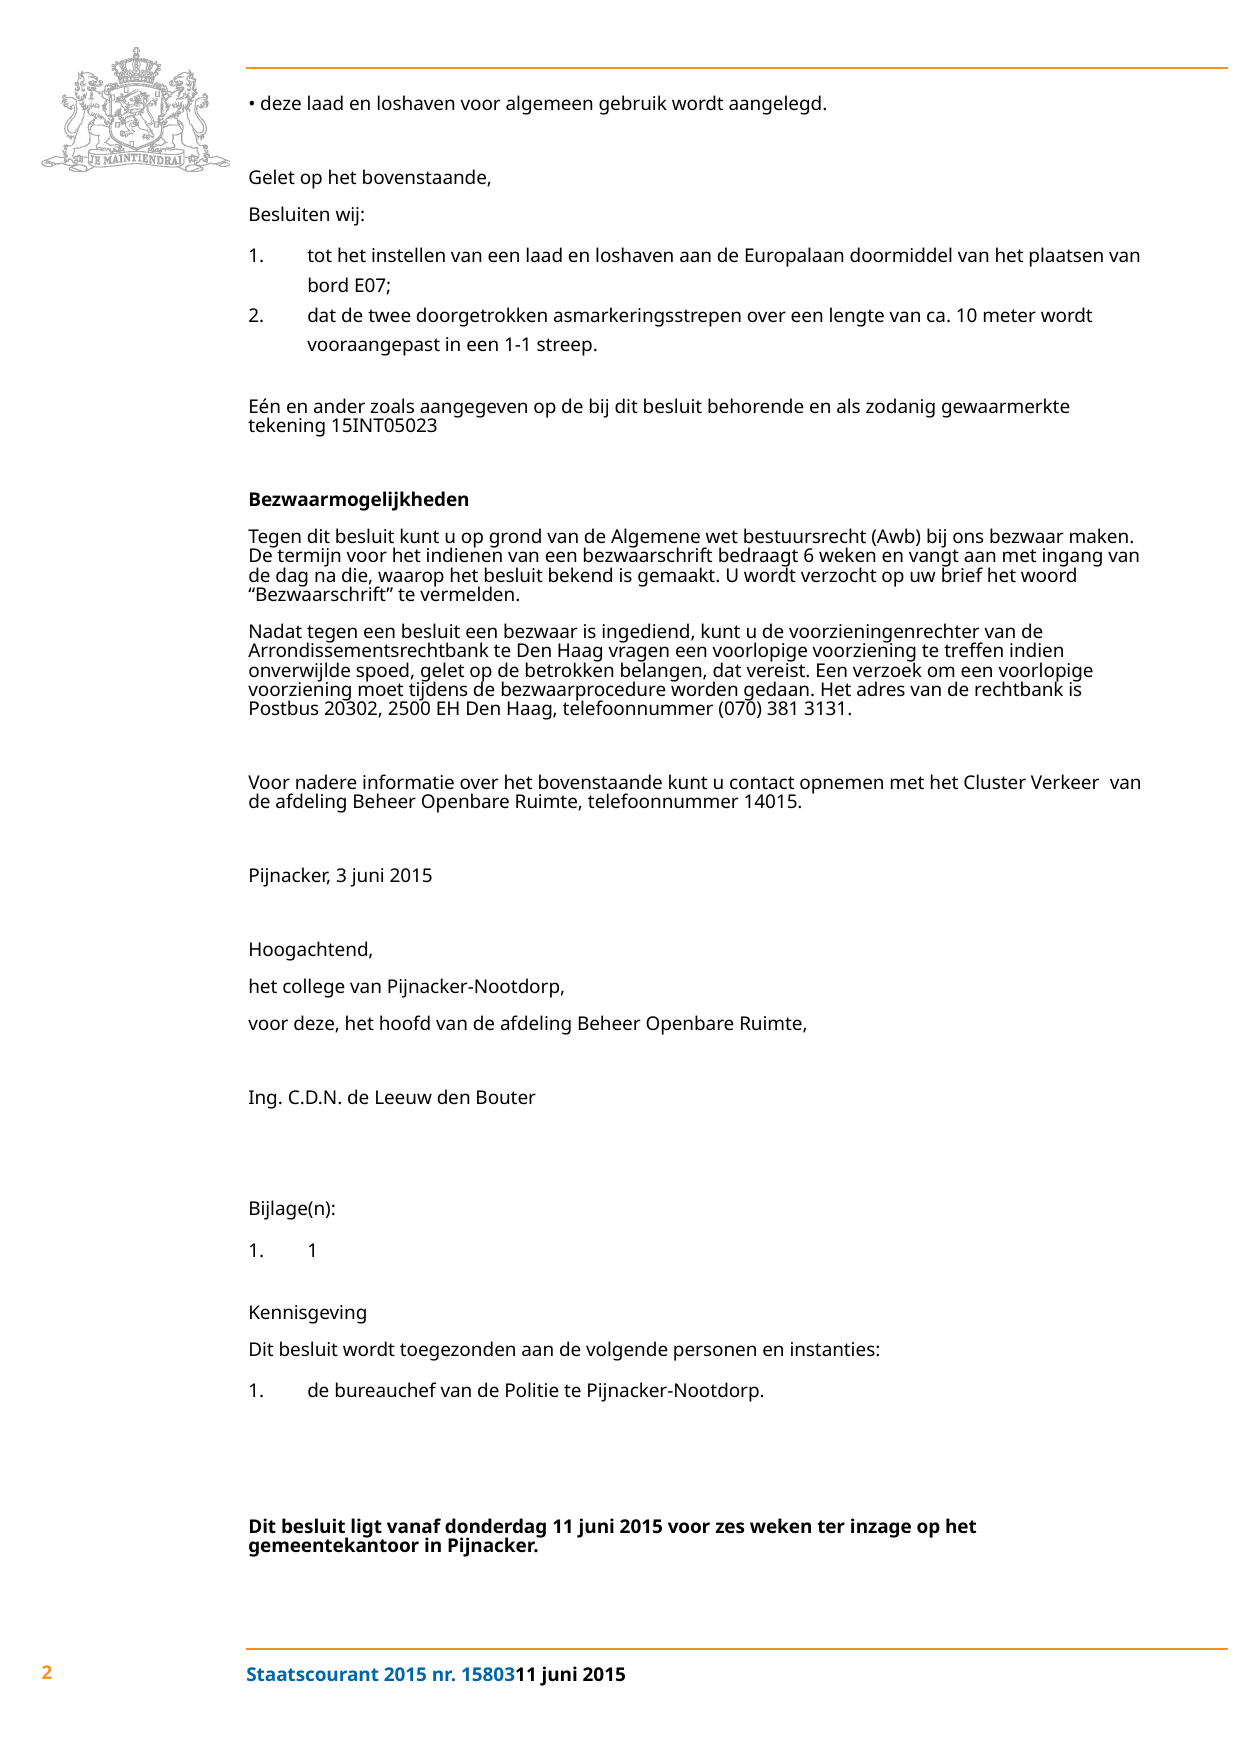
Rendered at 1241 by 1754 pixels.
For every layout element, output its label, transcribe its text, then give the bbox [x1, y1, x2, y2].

text Hoogachtend, [248, 941, 1152, 961]
text Ing. C.D.N. de Leeuw den Bouter [248, 1089, 1152, 1108]
picture [41, 47, 231, 172]
list 1 [248, 1237, 1152, 1263]
text Bezwaarmogelijkheden [248, 491, 1152, 511]
text voor deze, het hoofd van de afdeling Beheer Openbare Ruimte, [248, 1015, 1152, 1034]
list dat de twee doorgetrokken asmarkeringsstrepen over een lengte van ca. 10 meter wordt vooraangepast in een 1-1 streep. [248, 302, 1152, 357]
text Gelet op het bovenstaande, [248, 169, 1152, 188]
text Dit besluit ligt vanaf donderdag 11 juni 2015 voor zes weken ter inzage op het gemeentekantoor in Pijnacker. [248, 1518, 1152, 1557]
text het college van Pijnacker-Nootdorp, [248, 978, 1152, 997]
text • deze laad en loshaven voor algemeen gebruik wordt aangelegd. [248, 95, 1152, 114]
text Eén en ander zoals aangegeven op de bij dit besluit behorende en als zodanig gewaarmerkte tekening 15INT05023 [248, 398, 1152, 437]
text Voor nadere informatie over het bovenstaande kunt u contact opnemen met het Cluster Verkeer van de afdeling Beheer Openbare Ruimte, telefoonnummer 14015. [248, 774, 1152, 813]
list de bureauchef van de Politie te Pijnacker-Nootdorp. [248, 1378, 1152, 1403]
list tot het instellen van een laad en loshaven aan de Europalaan doormiddel van het plaatsen van bord E07; [248, 243, 1152, 298]
text Tegen dit besluit kunt u op grond van de Algemene wet bestuursrecht (Awb) bij ons bezwaar maken. De termijn voor het indienen van een bezwaarschrift bedraagt 6 weken en vangt aan met ingang van de dag na die, waarop het besluit bekend is gemaakt. U wordt verzocht op uw brief het woord “Bezwaarschrift” te vermelden. [248, 528, 1152, 605]
text Nadat tegen een besluit een bezwaar is ingediend, kunt u de voorzieningenrechter van de Arrondissementsrechtbank te Den Haag vragen een voorlopige voorziening te treffen indien onverwijlde spoed, gelet op de betrokken belangen, dat vereist. Een verzoek om een voorlopige voorziening moet tijdens de bezwaarprocedure worden gedaan. Het adres van de rechtbank is Postbus 20302, 2500 EH Den Haag, telefoonnummer (070) 381 3131. [248, 623, 1152, 719]
text Pijnacker, 3 juni 2015 [248, 867, 1152, 887]
text Besluiten wij: [248, 206, 1152, 225]
text Kennisgeving [248, 1304, 1152, 1323]
text Bijlage(n): [248, 1200, 1152, 1219]
text Dit besluit wordt toegezonden aan de volgende personen en instanties: [248, 1341, 1152, 1360]
